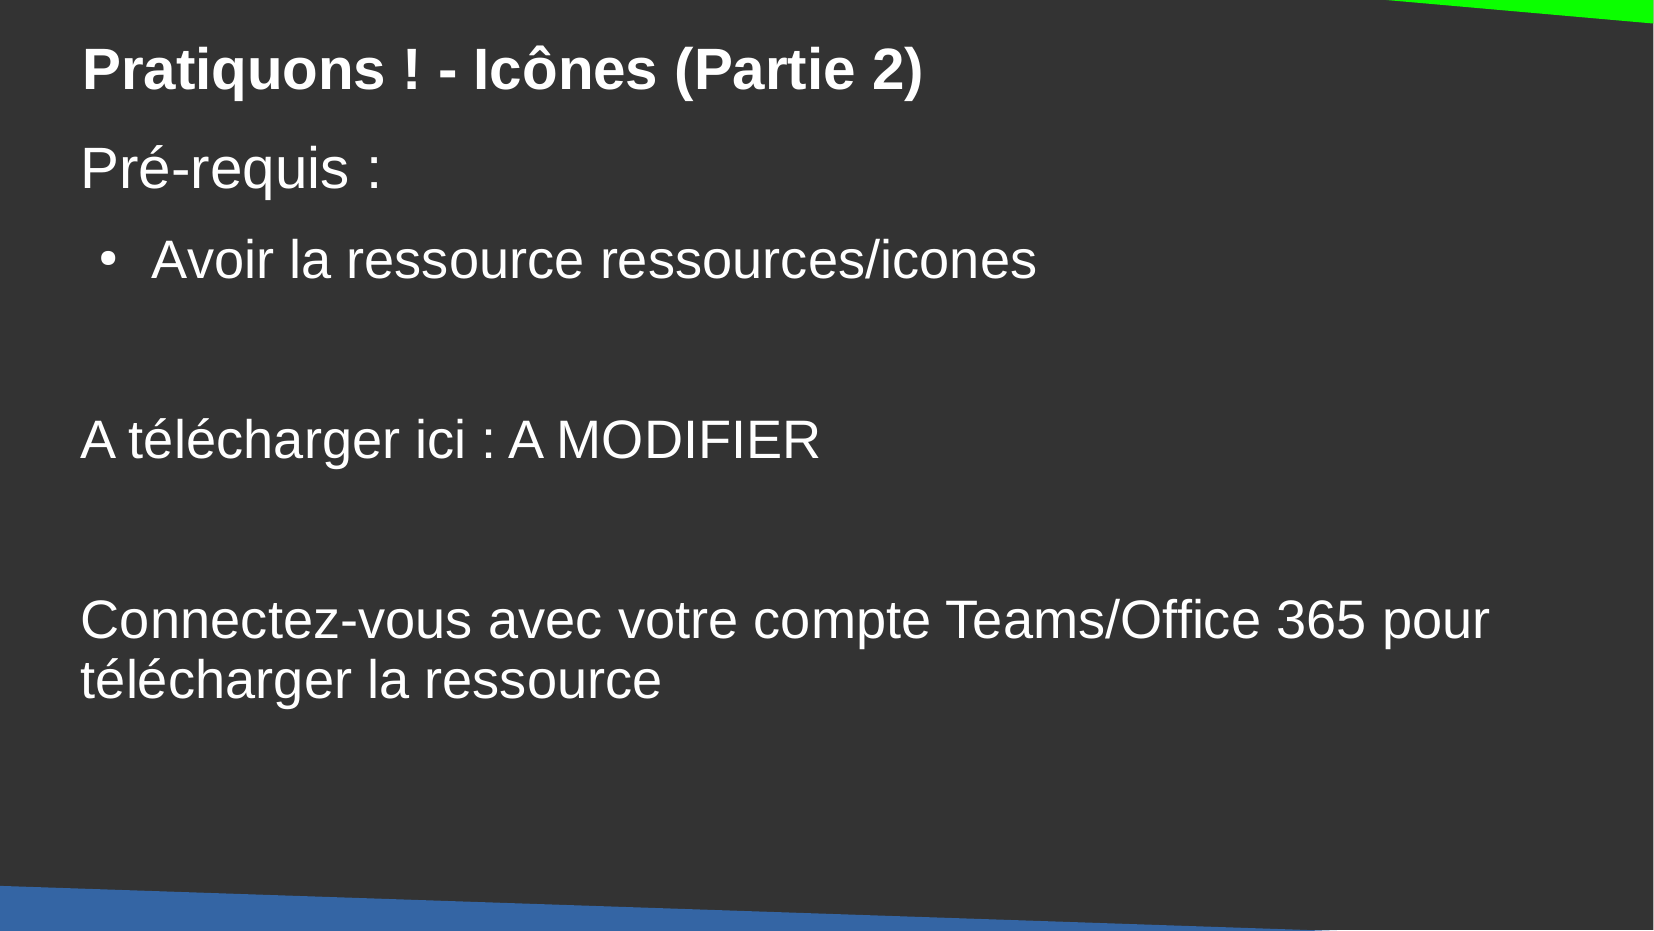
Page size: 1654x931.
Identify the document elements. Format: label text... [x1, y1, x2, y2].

title Pratiquons ! - Icônes (Partie 2) [82, 37, 1571, 114]
text_box [0, 885, 1337, 931]
list Pré-requis : Avoir la ressource ressources/icones A télécharger ici : A MODIFIER Connectez-vous avec votre compte Teams/Office 365 pour télécharger la ressource [80, 135, 1620, 721]
text_box [1386, 0, 1654, 24]
